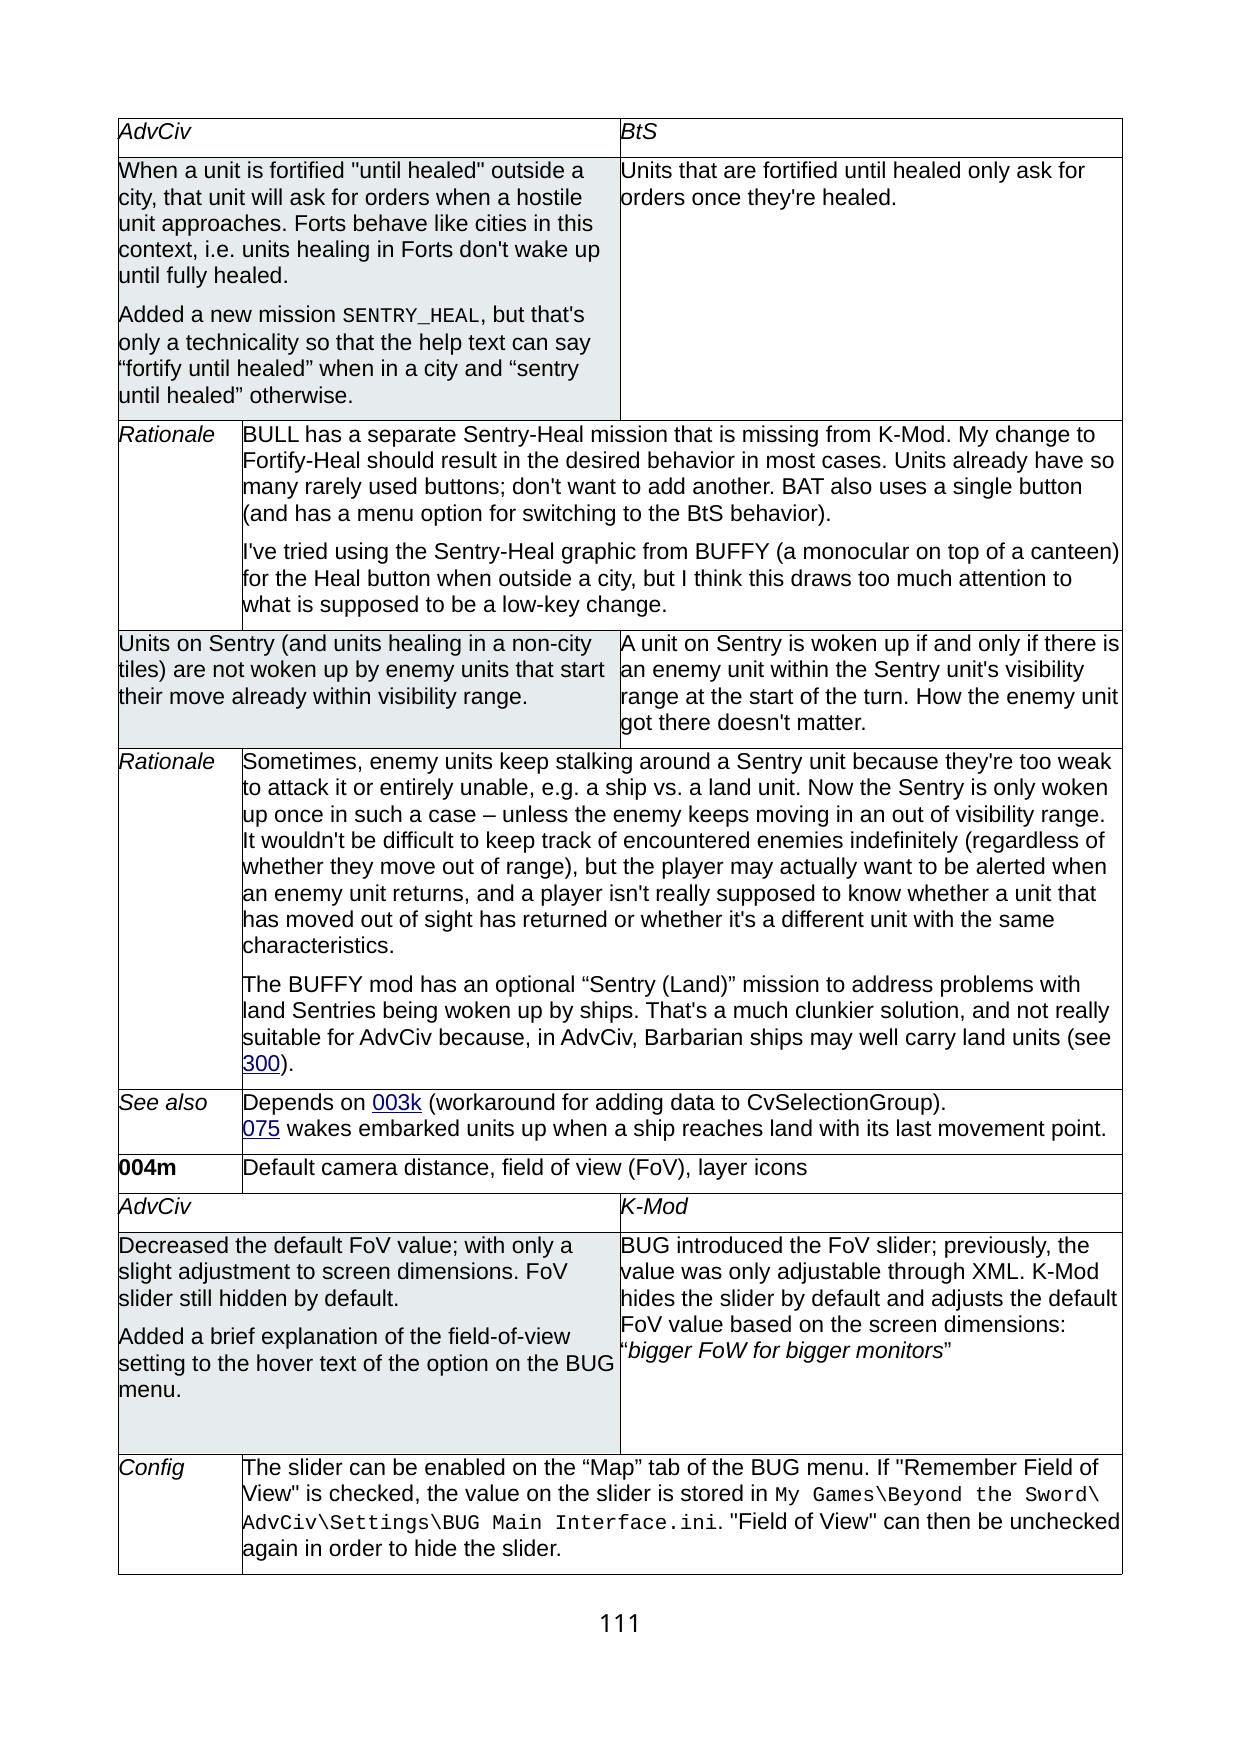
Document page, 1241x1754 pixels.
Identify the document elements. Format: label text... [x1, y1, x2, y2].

table_cell BULL has a separate Sentry-Heal mission that is missing from K-Mod. My change to Fortify-Heal should result in the desired behavior in most cases. Units already have so many rarely used buttons; don't want to add another. BAT also uses a single button (and has a menu option for switching to the BtS behavior). I've tried using the Sentry-Heal graphic from BUFFY (a monocular on top of a canteen) for the Heal button when outside a city, but I think this draws too much attention to what is supposed to be a low-key change. [243, 421, 1122, 630]
table_cell When a unit is fortified "until healed" outside a city, that unit will ask for orders when a hostile unit approaches. Forts behave like cities in this context, i.e. units healing in Forts don't wake up until fully healed. Added a new mission SENTRY_HEAL, but that's only a technicality so that the help text can say “fortify until healed” when in a city and “sentry until healed” otherwise. [119, 158, 620, 420]
table_cell See also [119, 1090, 242, 1154]
table_cell AdvCiv [119, 119, 620, 157]
table_cell A unit on Sentry is woken up if and only if there is an enemy unit within the Sentry unit's visibility range at the start of the turn. How the enemy unit got there doesn't matter. [621, 631, 1122, 748]
table_cell BUG introduced the FoV slider; previously, the value was only adjustable through XML. K-Mod hides the slider by default and adjusts the default FoV value based on the screen dimensions: “bigger FoW for bigger monitors” [621, 1233, 1122, 1453]
table_cell Config [119, 1455, 242, 1574]
table_cell K-Mod [621, 1194, 1122, 1232]
table_cell Rationale [119, 421, 242, 630]
table_cell Default camera distance, field of view (FoV), layer icons [243, 1155, 1122, 1193]
table_cell 004m [119, 1155, 242, 1193]
table_cell Sometimes, enemy units keep stalking around a Sentry unit because they're too weak to attack it or entirely unable, e.g. a ship vs. a land unit. Now the Sentry is only woken up once in such a case – unless the enemy keeps moving in an out of visibility range. It wouldn't be difficult to keep track of encountered enemies indefinitely (regardless of whether they move out of range), but the player may actually want to be alerted when an enemy unit returns, and a player isn't really supposed to know whether a unit that has moved out of sight has returned or whether it's a different unit with the same characteristics. The BUFFY mod has an optional “Sentry (Land)” mission to address problems with land Sentries being woken up by ships. That's a much clunkier solution, and not really suitable for AdvCiv because, in AdvCiv, Barbarian ships may well carry land units (see 300). [243, 749, 1122, 1089]
table_cell Units that are fortified until healed only ask for orders once they're healed. [621, 158, 1122, 420]
table_cell Depends on 003k (workaround for adding data to CvSelectionGroup). 075 wakes embarked units up when a ship reaches land with its last movement point. [243, 1090, 1122, 1154]
table_cell BtS [621, 119, 1122, 157]
table_cell Units on Sentry (and units healing in a non-city tiles) are not woken up by enemy units that start their move already within visibility range. [119, 631, 620, 748]
table_cell Rationale [119, 749, 242, 1089]
table_cell Decreased the default FoV value; with only a slight adjustment to screen dimensions. FoV slider still hidden by default. Added a brief explanation of the field-of-view setting to the hover text of the option on the BUG menu. [119, 1233, 620, 1453]
table_cell AdvCiv [119, 1194, 620, 1232]
table_cell The slider can be enabled on the “Map” tab of the BUG menu. If "Remember Field of View" is checked, the value on the slider is stored in My Games\Beyond the Sword\AdvCiv\Settings\BUG Main Interface.ini. "Field of View" can then be unchecked again in order to hide the slider. [243, 1455, 1122, 1574]
